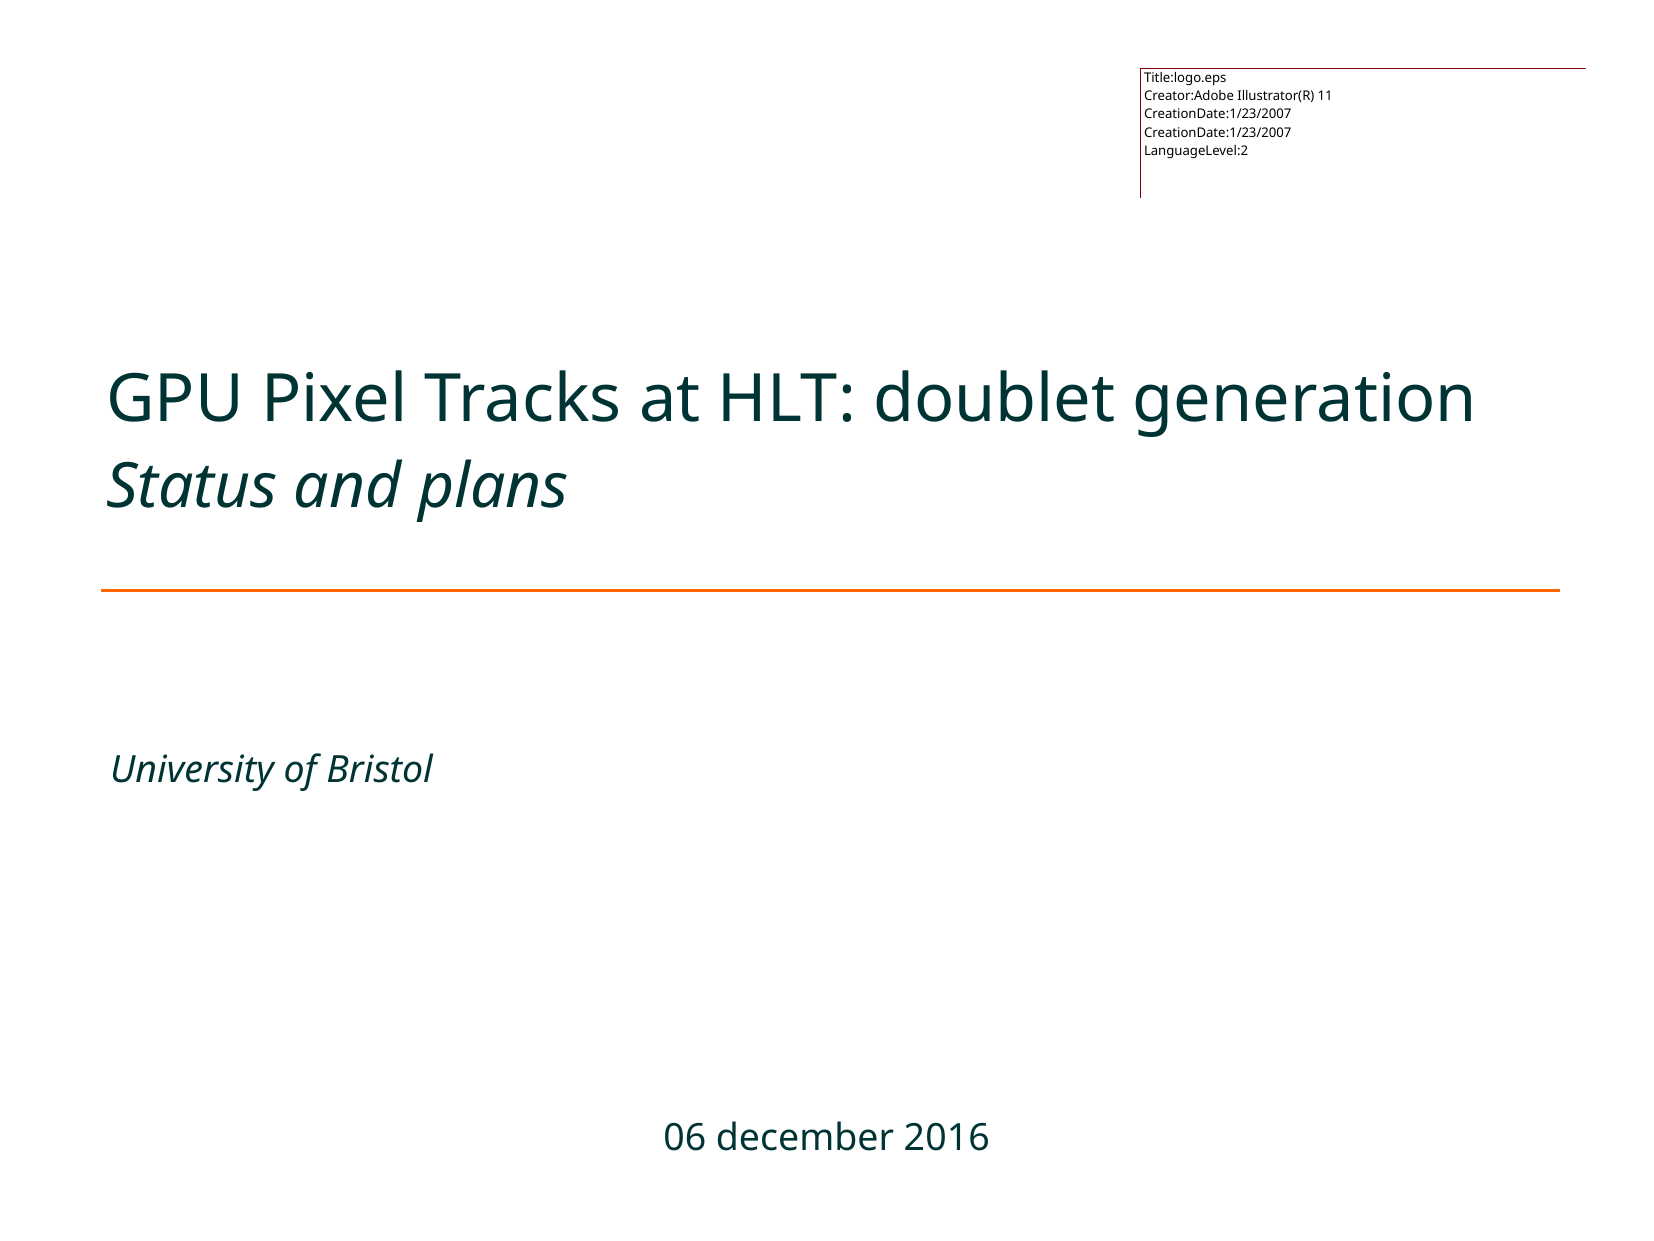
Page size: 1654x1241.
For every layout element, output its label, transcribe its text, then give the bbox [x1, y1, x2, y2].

title GPU Pixel Tracks at HLT: doublet generation Status and plans [106, 271, 1595, 526]
